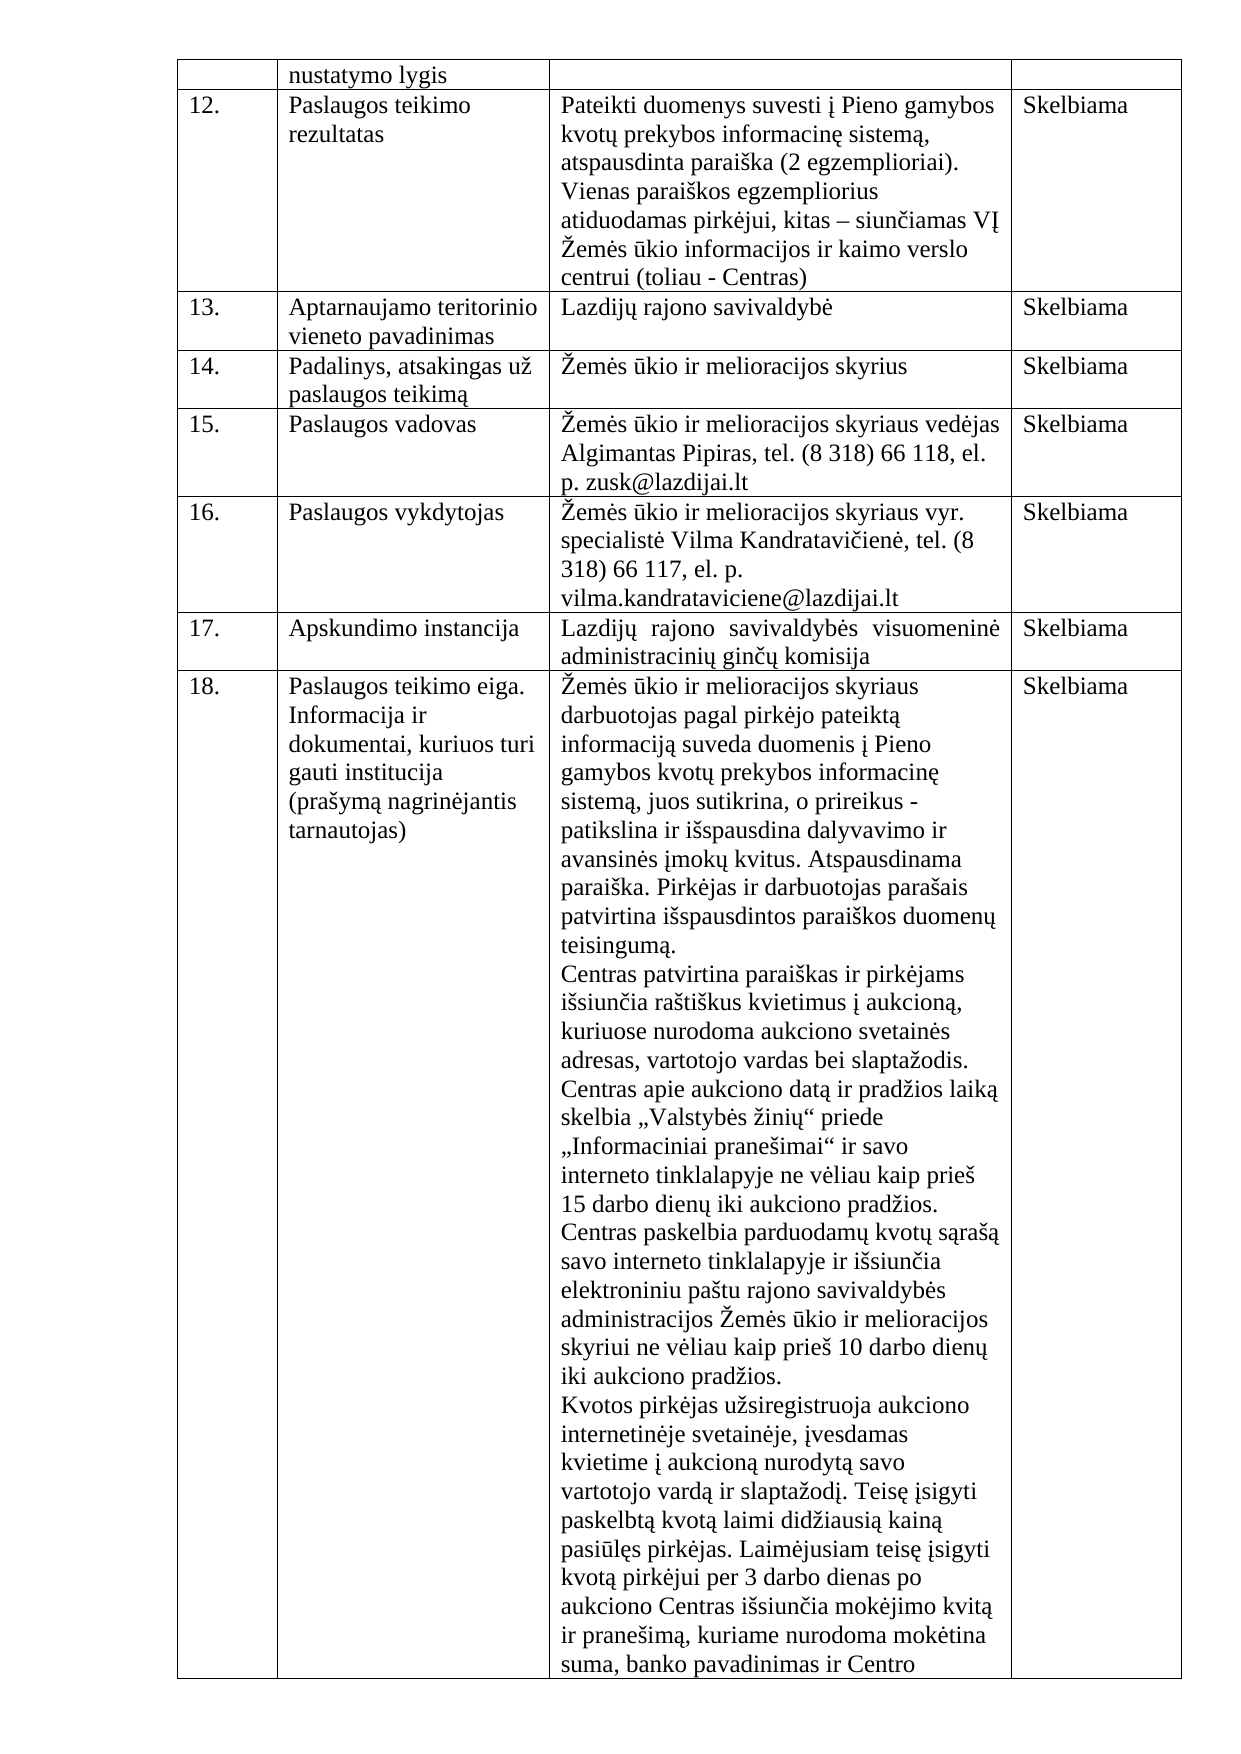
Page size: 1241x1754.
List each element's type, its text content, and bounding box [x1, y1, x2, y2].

table_cell Aptarnaujamo teritorinio vieneto pavadinimas [278, 292, 549, 350]
table_cell [178, 60, 277, 89]
table_cell nustatymo lygis [278, 60, 549, 89]
table_cell Apskundimo instancija [278, 613, 549, 670]
table_cell Skelbiama [1012, 409, 1181, 496]
table_cell Paslaugos teikimo rezultatas [278, 90, 549, 291]
table_cell Skelbiama [1012, 90, 1181, 291]
table_cell Pateikti duomenys suvesti į Pieno gamybos kvotų prekybos informacinę sistemą, atspausdinta paraiška (2 egzemplioriai). Vienas paraiškos egzempliorius atiduodamas pirkėjui, kitas – siunčiamas VĮ Žemės ūkio informacijos ir kaimo verslo centrui (toliau - Centras) [550, 90, 1011, 291]
table_cell [550, 60, 1011, 89]
table_cell Lazdijų rajono savivaldybės visuomeninė administracinių ginčų komisija [550, 613, 1011, 670]
table_cell Skelbiama [1012, 613, 1181, 670]
table_cell Žemės ūkio ir melioracijos skyrius [550, 351, 1011, 408]
table_cell 18. [178, 671, 277, 1677]
table_cell 17. [178, 613, 277, 670]
table_cell 16. [178, 497, 277, 612]
table_cell Skelbiama [1012, 292, 1181, 350]
table_cell 13. [178, 292, 277, 350]
table_cell Padalinys, atsakingas už paslaugos teikimą [278, 351, 549, 408]
table_cell Paslaugos vykdytojas [278, 497, 549, 612]
table_cell Skelbiama [1012, 671, 1181, 1677]
table_cell Paslaugos teikimo eiga. Informacija ir dokumentai, kuriuos turi gauti institucija (prašymą nagrinėjantis tarnautojas) [278, 671, 549, 1677]
table_cell Žemės ūkio ir melioracijos skyriaus vedėjas Algimantas Pipiras, tel. (8 318) 66 118, el. p. zusk@lazdijai.lt [550, 409, 1011, 496]
table_cell 15. [178, 409, 277, 496]
table_cell Skelbiama [1012, 497, 1181, 612]
table_cell Žemės ūkio ir melioracijos skyriaus vyr. specialistė Vilma Kandratavičienė, tel. (8 318) 66 117, el. p. vilma.kandrataviciene@lazdijai.lt [550, 497, 1011, 612]
table_cell 12. [178, 90, 277, 291]
table_cell Skelbiama [1012, 351, 1181, 408]
table_cell Paslaugos vadovas [278, 409, 549, 496]
table_cell Žemės ūkio ir melioracijos skyriaus darbuotojas pagal pirkėjo pateiktą informaciją suveda duomenis į Pieno gamybos kvotų prekybos informacinę sistemą, juos sutikrina, o prireikus - patikslina ir išspausdina dalyvavimo ir avansinės įmokų kvitus. Atspausdinama paraiška. Pirkėjas ir darbuotojas parašais patvirtina išspausdintos paraiškos duomenų teisingumą. Centras patvirtina paraiškas ir pirkėjams išsiunčia raštiškus kvietimus į aukcioną, kuriuose nurodoma aukciono svetainės adresas, vartotojo vardas bei slaptažodis. Centras apie aukciono datą ir pradžios laiką skelbia „Valstybės žinių“ priede „Informaciniai pranešimai“ ir savo interneto tinklalapyje ne vėliau kaip prieš 15 darbo dienų iki aukciono pradžios. Centras paskelbia parduodamų kvotų sąrašą savo interneto tinklalapyje ir išsiunčia elektroniniu paštu rajono savivaldybės administracijos Žemės ūkio ir melioracijos skyriui ne vėliau kaip prieš 10 darbo dienų iki aukciono pradžios. Kvotos pirkėjas užsiregistruoja aukciono internetinėje svetainėje, įvesdamas kvietime į aukcioną nurodytą savo vartotojo vardą ir slaptažodį. Teisę įsigyti paskelbtą kvotą laimi didžiausią kainą pasiūlęs pirkėjas. Laimėjusiam teisę įsigyti kvotą pirkėjui per 3 darbo dienas po aukciono Centras išsiunčia mokėjimo kvitą ir pranešimą, kuriame nurodoma mokėtina suma, banko pavadinimas ir Centro [550, 671, 1011, 1677]
table_cell 14. [178, 351, 277, 408]
table_cell [1012, 60, 1181, 89]
table_cell Lazdijų rajono savivaldybė [550, 292, 1011, 350]
